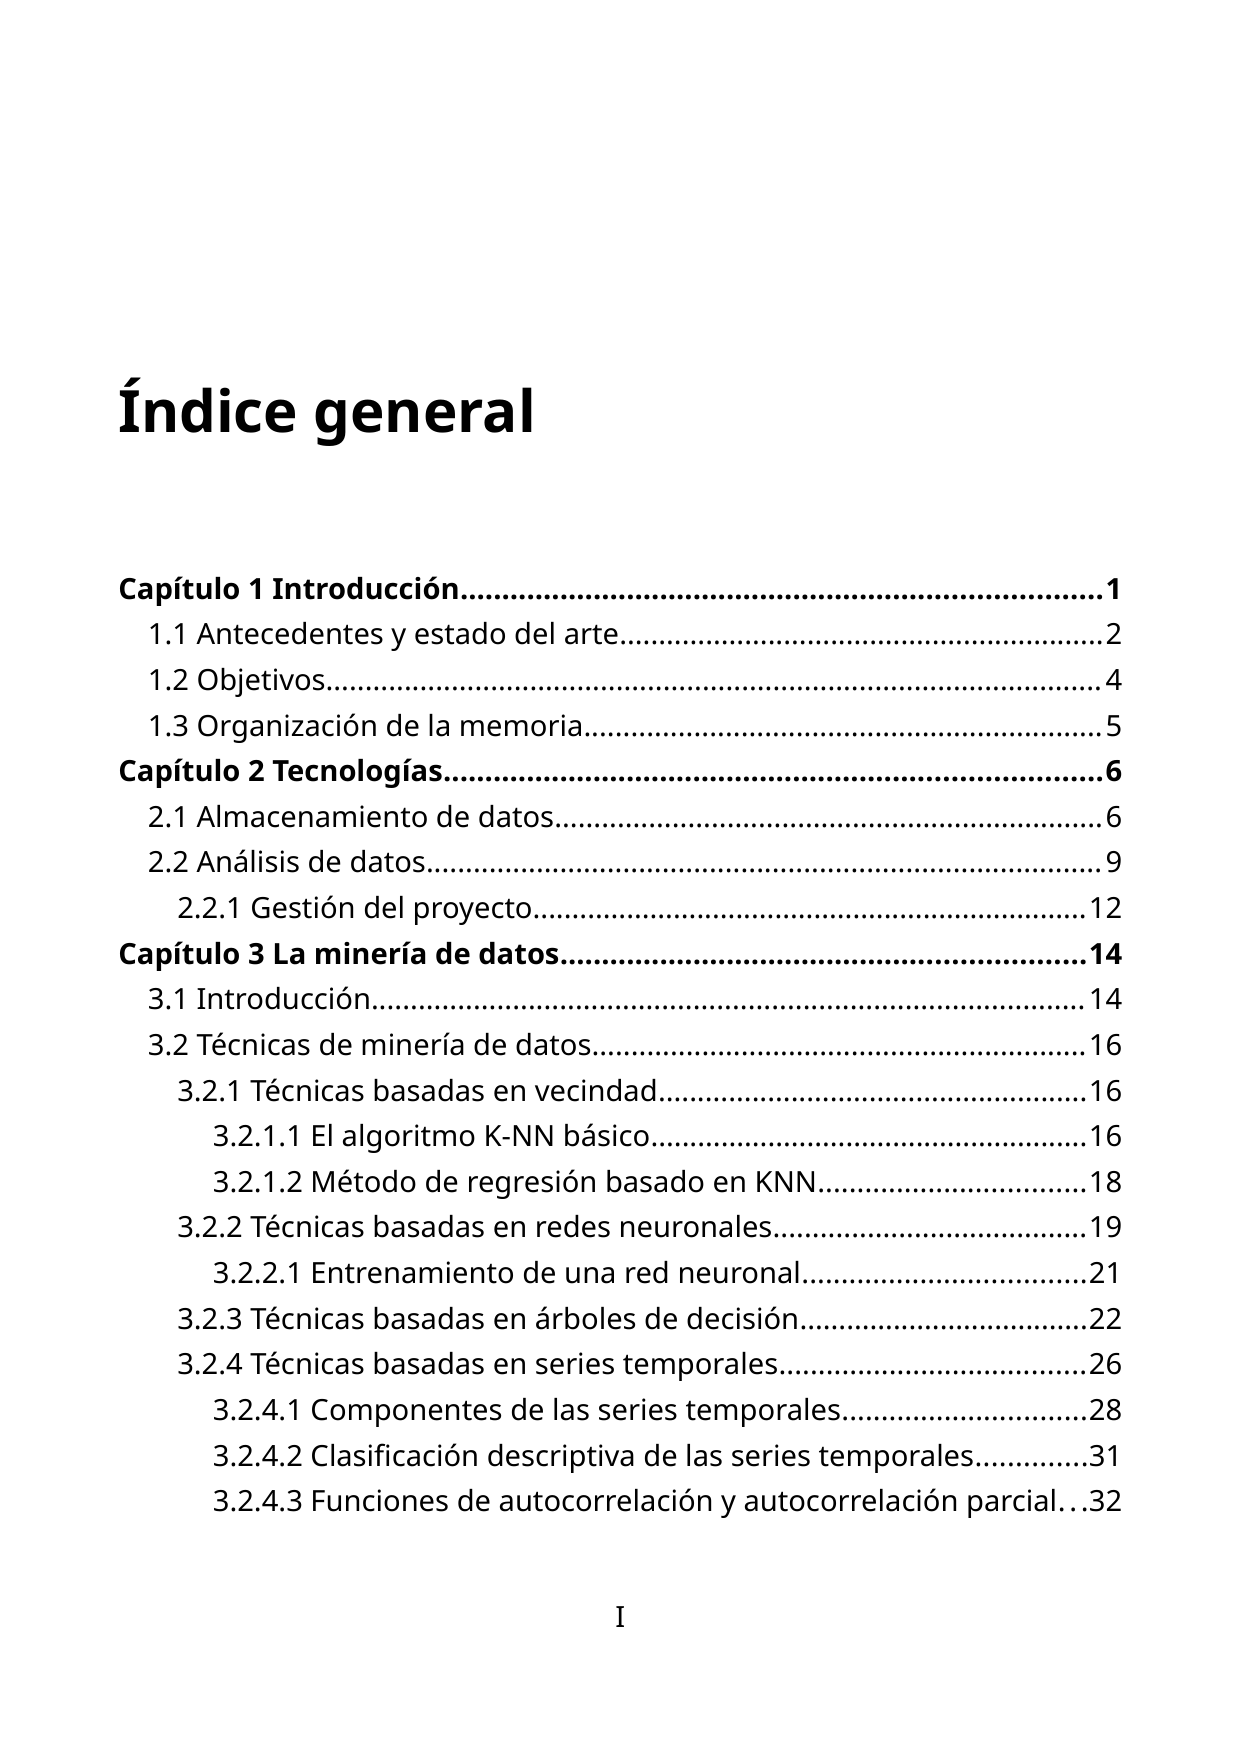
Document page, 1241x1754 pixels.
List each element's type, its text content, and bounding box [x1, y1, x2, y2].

text 2.2 Análisis de datos 9 [148, 842, 1122, 881]
text Capítulo 1 Introducción 1 [118, 568, 1122, 608]
text 3.2.2.1 Entrenamiento de una red neuronal 21 [207, 1252, 1122, 1292]
text 3.1 Introducción 14 [148, 979, 1122, 1018]
text Capítulo 3 La minería de datos 14 [118, 933, 1122, 973]
text 3.2.1.1 El algoritmo K-NN básico 16 [207, 1116, 1122, 1155]
text 1.1 Antecedentes y estado del arte 2 [148, 614, 1122, 653]
text 3.2.1 Técnicas basadas en vecindad 16 [177, 1070, 1122, 1109]
text 1.3 Organización de la memoria 5 [148, 705, 1122, 744]
text Capítulo 2 Tecnologías 6 [118, 751, 1122, 790]
subtitle Índice general [118, 370, 1122, 450]
text 3.2.2 Técnicas basadas en redes neuronales 19 [177, 1207, 1122, 1246]
text 3.2 Técnicas de minería de datos 16 [148, 1024, 1122, 1064]
text 3.2.4.1 Componentes de las series temporales 28 [207, 1389, 1122, 1429]
text 2.2.1 Gestión del proyecto 12 [177, 887, 1122, 927]
text 3.2.4 Técnicas basadas en series temporales 26 [177, 1344, 1122, 1383]
text 2.1 Almacenamiento de datos 6 [148, 796, 1122, 836]
text 3.2.4.2 Clasificación descriptiva de las series temporales 31 [207, 1435, 1122, 1474]
text 3.2.3 Técnicas basadas en árboles de decisión 22 [177, 1298, 1122, 1338]
text 1.2 Objetivos 4 [148, 659, 1122, 699]
text 3.2.4.3 Funciones de autocorrelación y autocorrelación parcial 32 [207, 1481, 1122, 1520]
text 3.2.1.2 Método de regresión basado en KNN 18 [207, 1161, 1122, 1201]
